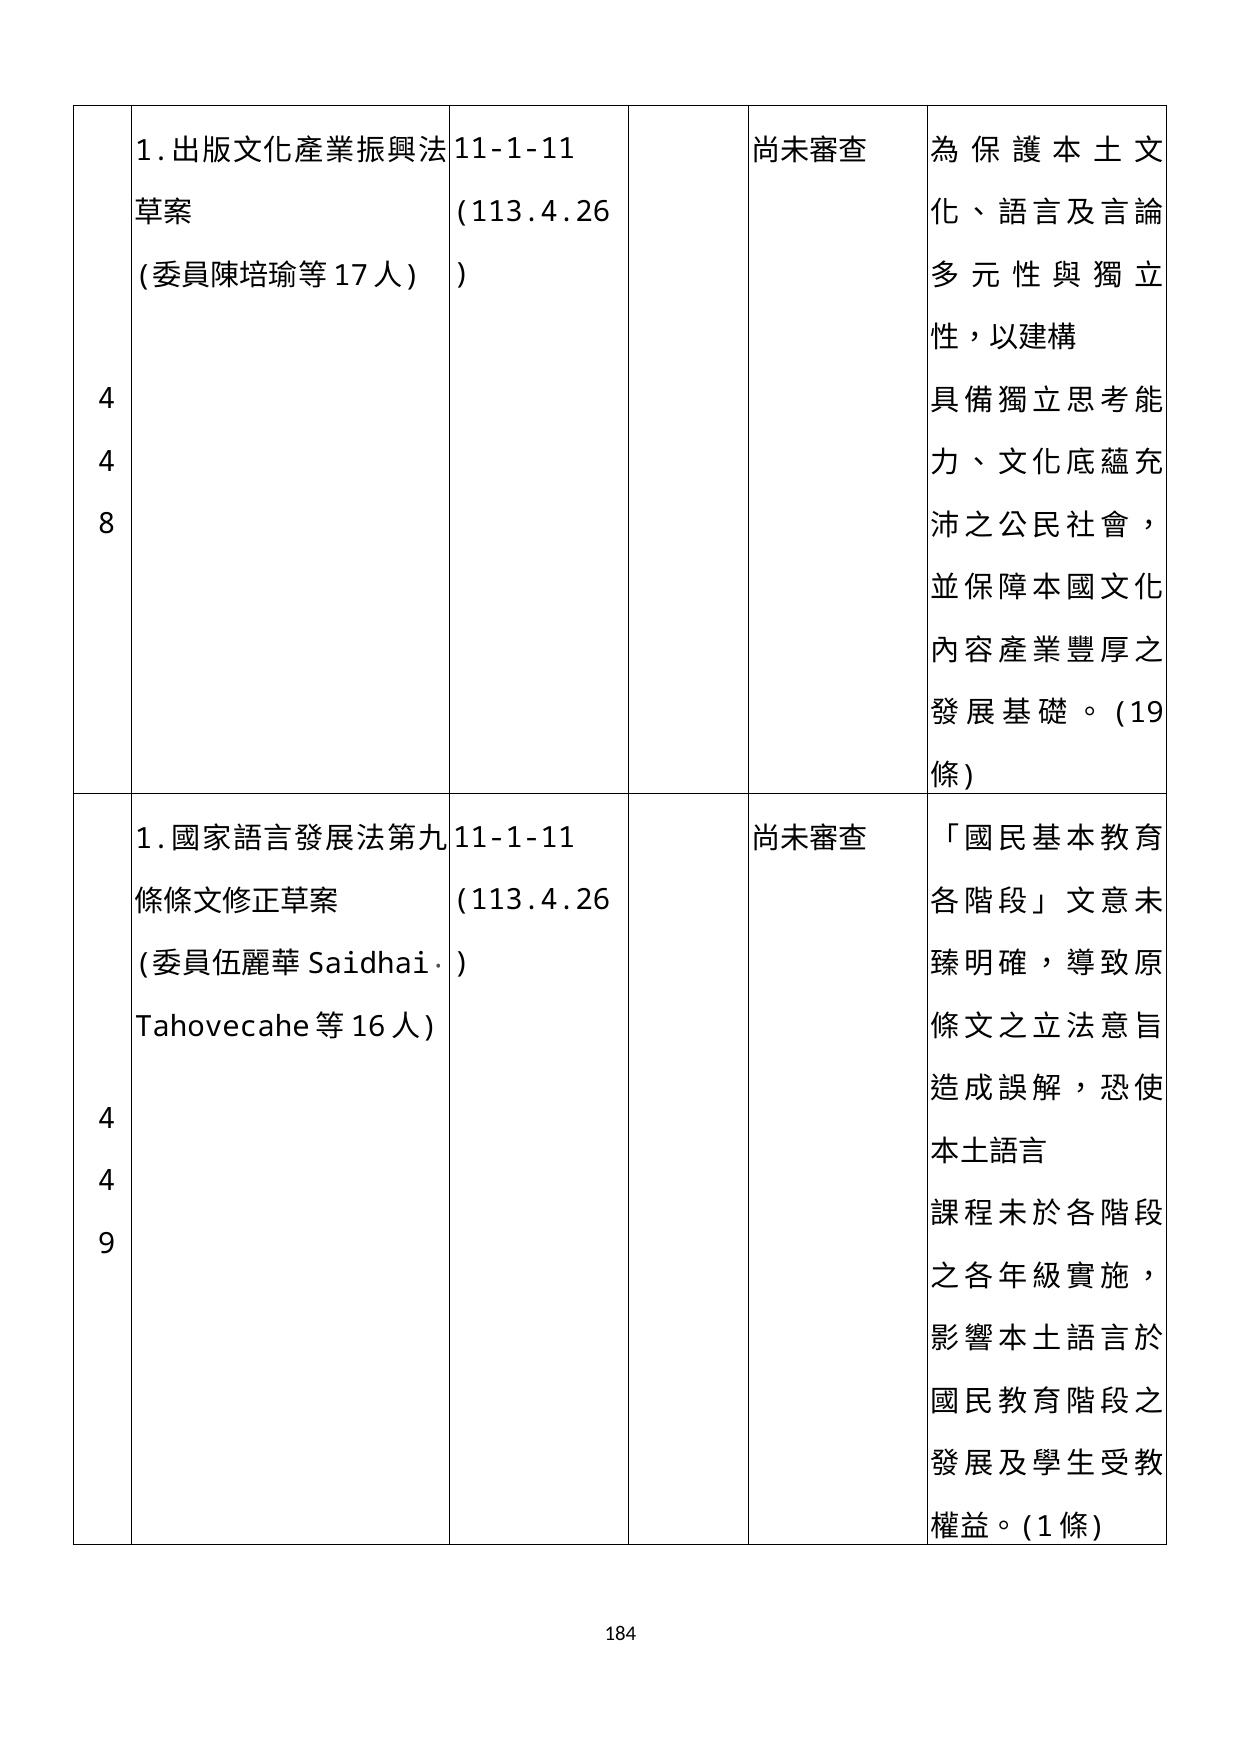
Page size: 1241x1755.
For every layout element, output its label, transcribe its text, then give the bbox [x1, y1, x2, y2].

table_cell [629, 794, 748, 1544]
table_cell [74, 794, 131, 1544]
table_cell 「國民基本教育各階段」文意未臻明確，導致原條文之立法意旨造成誤解，恐使本土語言 課程未於各階段之各年級實施，影響本土語言於國民教育階段之發展及學生受教權益。(1條) [928, 794, 1166, 1544]
table_cell 為保護本土文化、語言及言論多元性與獨立性，以建構 具備獨立思考能力、文化底蘊充沛之公民社會，並保障本國文化內容產業豐厚之發展基礎。(19條) [928, 106, 1166, 793]
table_cell 11-1-11 (113.4.26) [450, 794, 628, 1544]
table_cell 1.出版文化產業振興法草案 (委員陳培瑜等17人) [132, 106, 449, 793]
table_cell 1.國家語言發展法第九條條文修正草案 (委員伍麗華Saidhai‧Tahovecahe等16人) [132, 794, 449, 1544]
table_cell [629, 106, 748, 793]
table_cell 尚未審查 [749, 794, 927, 1544]
table_cell [74, 106, 131, 793]
table_cell 11-1-11 (113.4.26) [450, 106, 628, 793]
table_cell 尚未審查 [749, 106, 927, 793]
